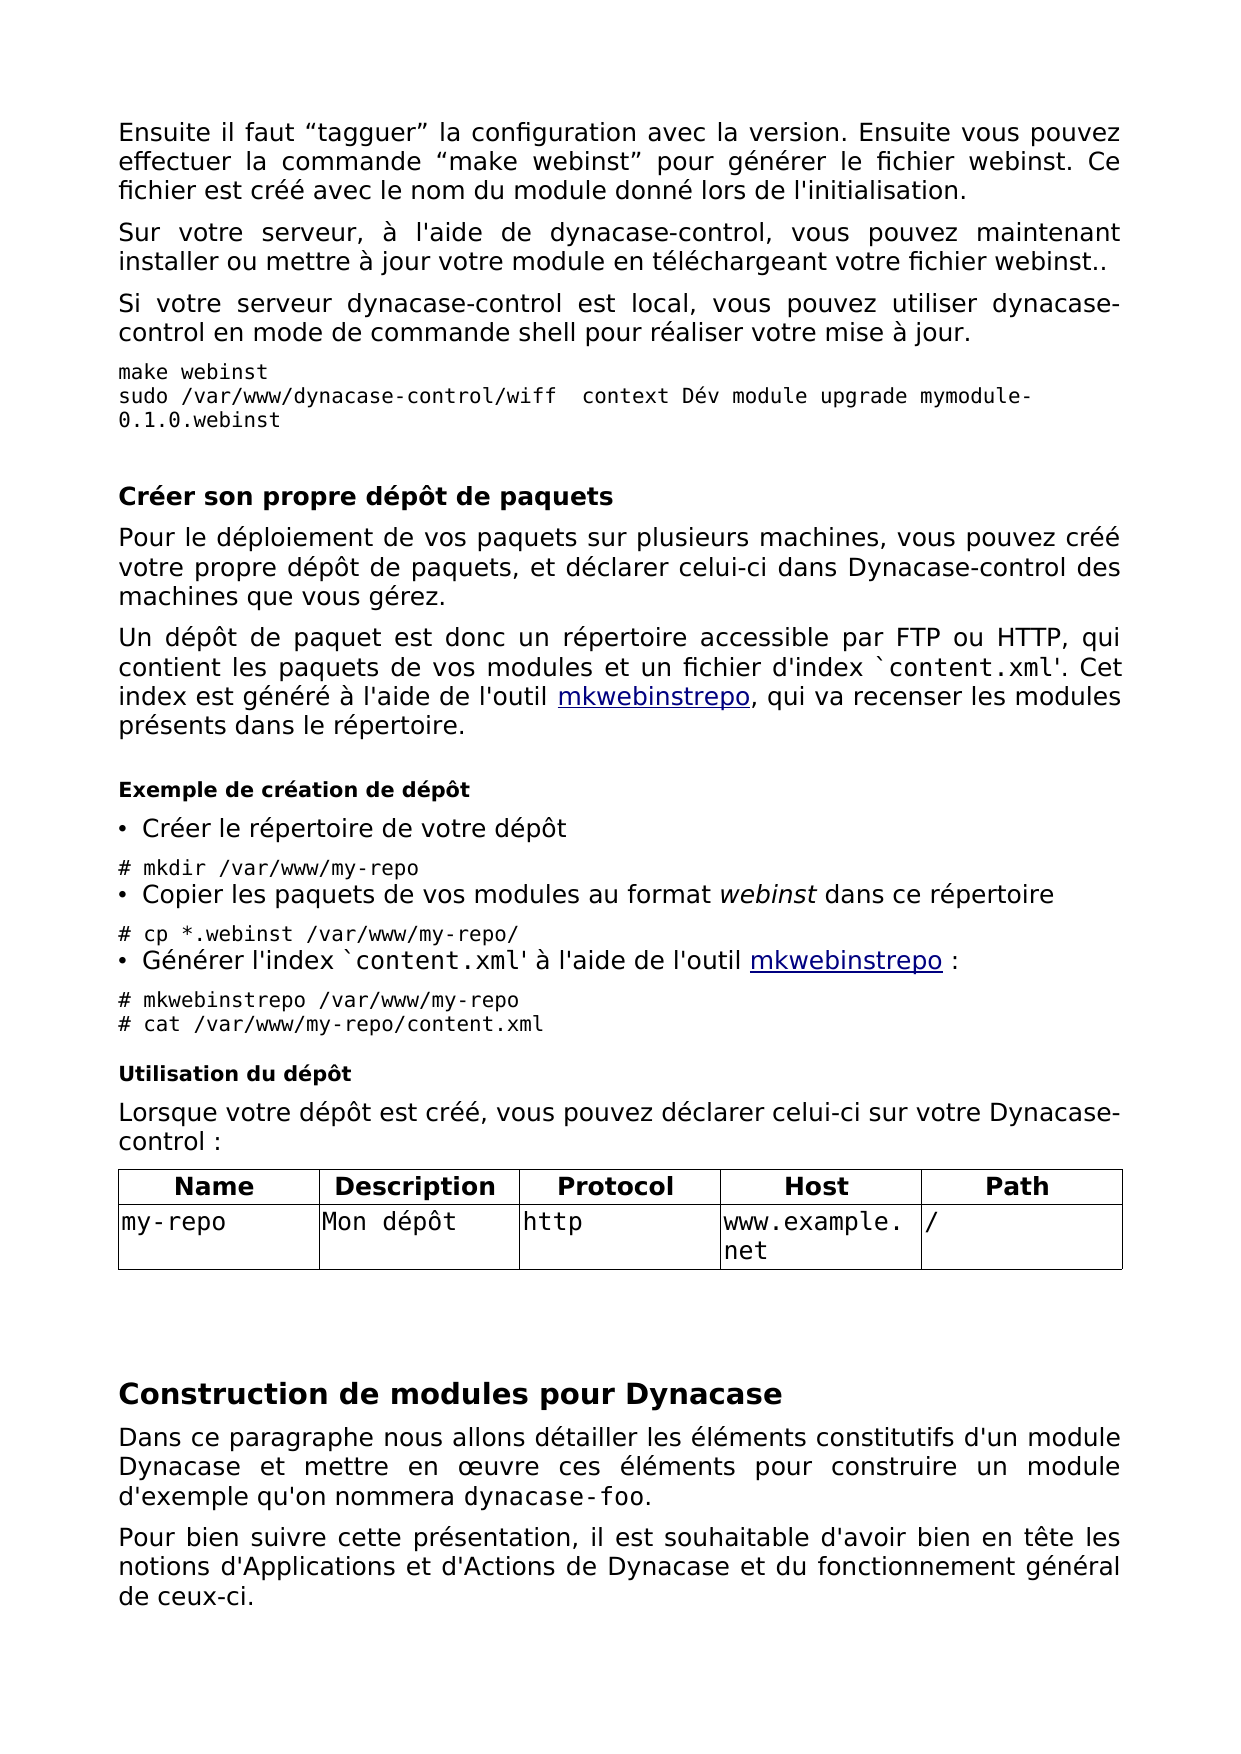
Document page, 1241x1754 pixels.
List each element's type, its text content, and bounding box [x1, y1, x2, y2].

table_cell my-repo [119, 1205, 319, 1268]
table_header Description [320, 1170, 519, 1204]
table_header Protocol [520, 1170, 720, 1204]
text make webinst sudo /var/www/dynacase-control/wiff context Dév module upgrade mymodule-0.1.0.webinst [118, 360, 1122, 457]
text Pour le déploiement de vos paquets sur plusieurs machines, vous pouvez créé votre propre dépôt de paquets, et déclarer celui-ci dans Dynacase-control des machines que vous gérez. [118, 523, 1122, 611]
text # mkdir /var/www/my-repo [118, 856, 1122, 880]
text # mkwebinstrepo /var/www/my-repo # cat /var/www/my-repo/content.xml [118, 988, 1122, 1037]
table_cell http [520, 1205, 720, 1268]
table_cell / [922, 1205, 1122, 1268]
subtitle Utilisation du dépôt [118, 1062, 1122, 1086]
list Générer l'index `content.xml' à l'aide de l'outil mkwebinstrepo : [118, 946, 1122, 976]
text Dans ce paragraphe nous allons détailler les éléments constitutifs d'un module Dynacase et mettre en œuvre ces éléments pour construire un module d'exemple qu'on nommera dynacase-foo. [118, 1423, 1122, 1511]
table_header Path [922, 1170, 1122, 1204]
text Lorsque votre dépôt est créé, vous pouvez déclarer celui-ci sur votre Dynacase-control : [118, 1098, 1122, 1157]
text Sur votre serveur, à l'aide de dynacase-control, vous pouvez maintenant installer ou mettre à jour votre module en téléchargeant votre fichier webinst.. [118, 218, 1122, 276]
list Créer le répertoire de votre dépôt [118, 814, 1122, 844]
subtitle Créer son propre dépôt de paquets [118, 482, 1122, 511]
table_header Host [721, 1170, 921, 1204]
text Ensuite il faut “tagguer” la configuration avec la version. Ensuite vous pouvez effectuer la commande “make webinst” pour générer le fichier webinst. Ce fichier est créé avec le nom du module donné lors de l'initialisation. [118, 118, 1122, 206]
text # cp *.webinst /var/www/my-repo/ [118, 922, 1122, 946]
table_cell Mon dépôt [320, 1205, 519, 1268]
list Copier les paquets de vos modules au format webinst dans ce répertoire [118, 880, 1122, 909]
text Pour bien suivre cette présentation, il est souhaitable d'avoir bien en tête les notions d'Applications et d'Actions de Dynacase et du fonctionnement général de ceux-ci. [118, 1523, 1122, 1611]
text Si votre serveur dynacase-control est local, vous pouvez utiliser dynacase-control en mode de commande shell pour réaliser votre mise à jour. [118, 289, 1122, 347]
table_cell www.example.net [721, 1205, 921, 1268]
subtitle Exemple de création de dépôt [118, 778, 1122, 802]
table_header Name [119, 1170, 319, 1204]
subtitle Construction de modules pour Dynacase [118, 1377, 1122, 1411]
text Un dépôt de paquet est donc un répertoire accessible par FTP ou HTTP, qui contient les paquets de vos modules et un fichier d'index `content.xml'. Cet index est généré à l'aide de l'outil mkwebinstrepo, qui va recenser les modules présents dans le répertoire. [118, 623, 1122, 740]
